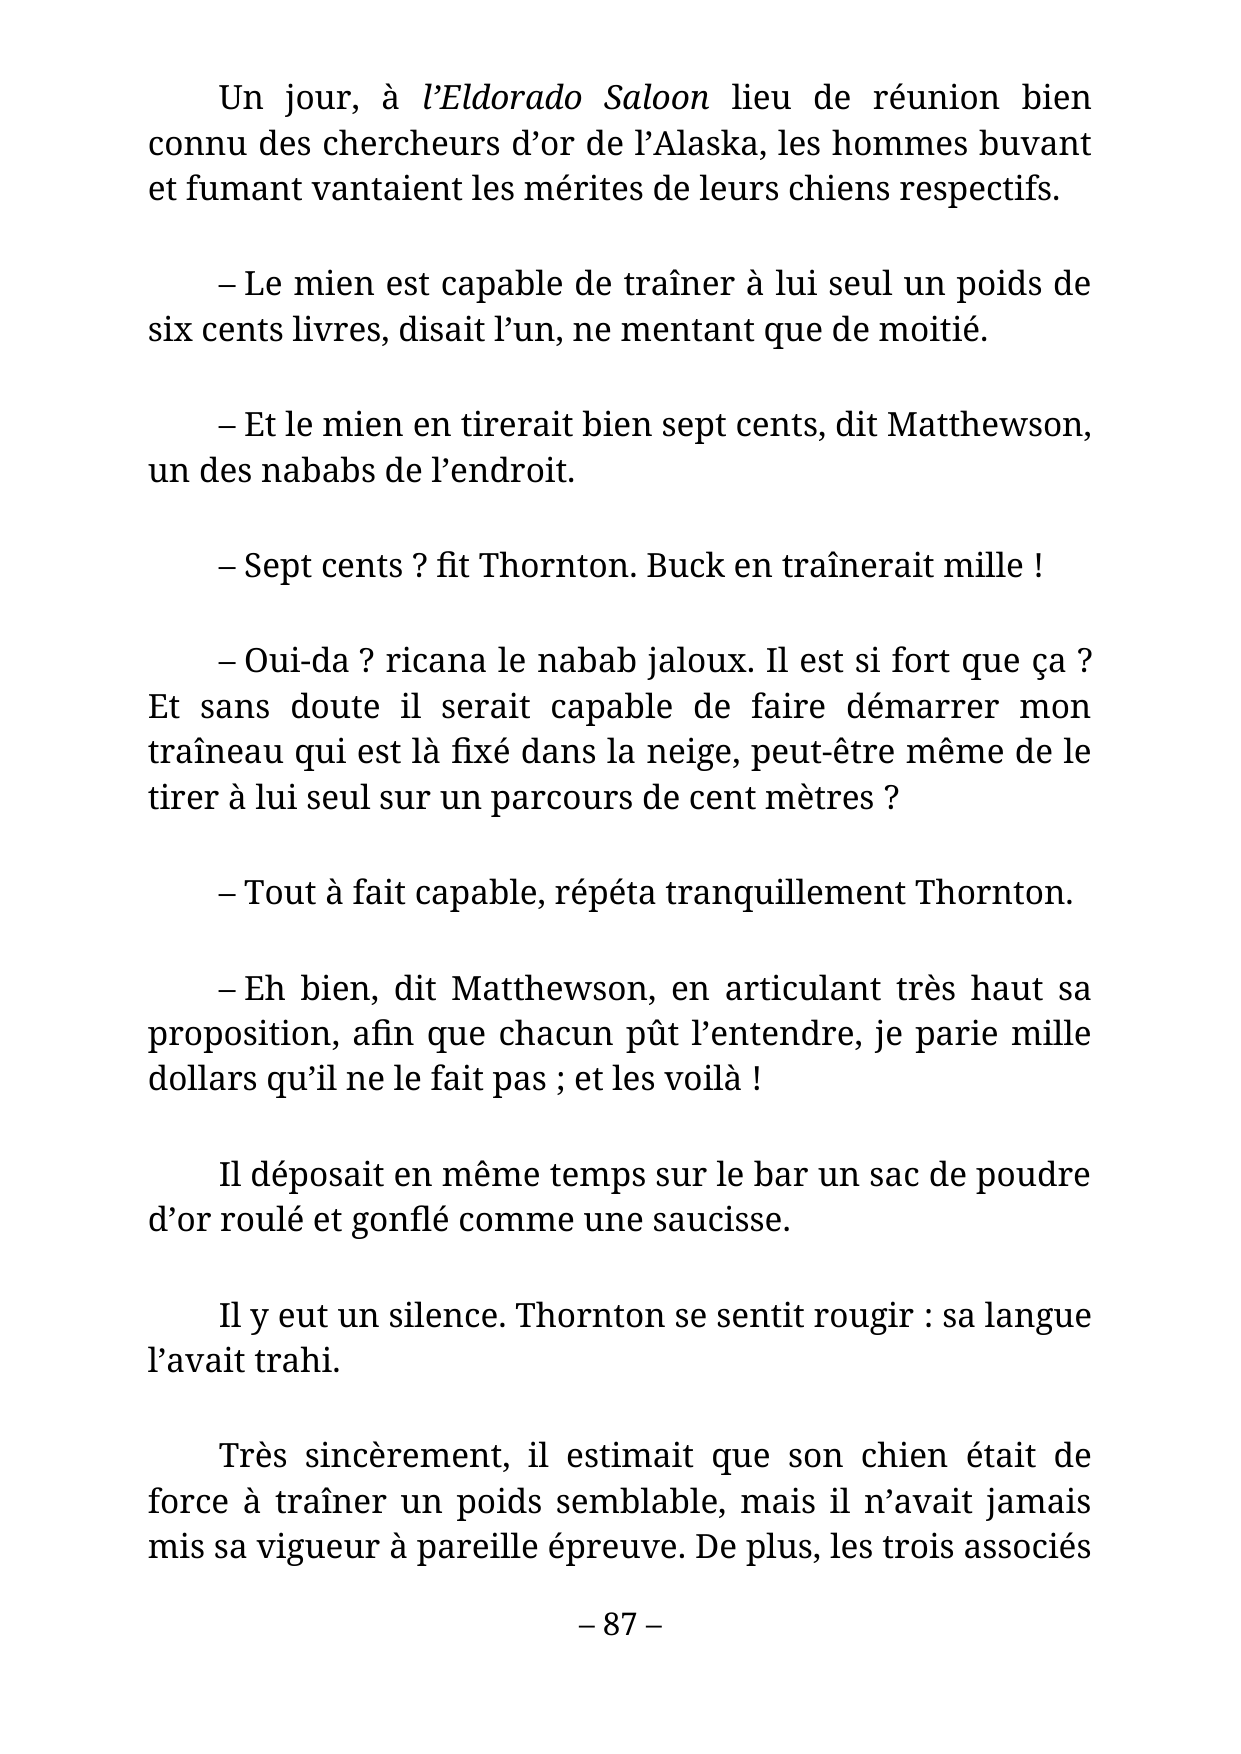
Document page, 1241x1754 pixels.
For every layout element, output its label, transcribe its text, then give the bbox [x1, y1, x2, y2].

text – Tout à fait capable, répéta tranquillement Thornton. [148, 869, 1092, 914]
text – Le mien est capable de traîner à lui seul un poids de six cents livres, disait l’un, ne mentant que de moitié. [148, 260, 1092, 351]
text Il y eut un silence. Thornton se sentit rougir : sa langue l’avait trahi. [148, 1291, 1092, 1382]
text – Sept cents ? fit Thornton. Buck en traînerait mille ! [148, 542, 1092, 587]
text – Et le mien en tirerait bien sept cents, dit Matthewson, un des nababs de l’endroit. [148, 401, 1092, 492]
text – Oui-da ? ricana le nabab jaloux. Il est si fort que ça ? Et sans doute il serait capable de faire démarrer mon traîneau qui est là fixé dans la neige, peut-être même de le tirer à lui seul sur un parcours de cent mètres ? [148, 637, 1092, 819]
text Il déposait en même temps sur le bar un sac de poudre d’or roulé et gonflé comme une saucisse. [148, 1151, 1092, 1241]
text – Eh bien, dit Matthewson, en articulant très haut sa proposition, afin que chacun pût l’entendre, je parie mille dollars qu’il ne le fait pas ; et les voilà ! [148, 964, 1092, 1101]
text Un jour, à l’Eldorado Saloon lieu de réunion bien connu des chercheurs d’or de l’Alaska, les hommes buvant et fumant vantaient les mérites de leurs chiens respectifs. [148, 74, 1092, 210]
text Très sincèrement, il estimait que son chien était de force à traîner un poids semblable, mais il n’avait jamais mis sa vigueur à pareille épreuve. De plus, les trois associés [148, 1432, 1092, 1568]
